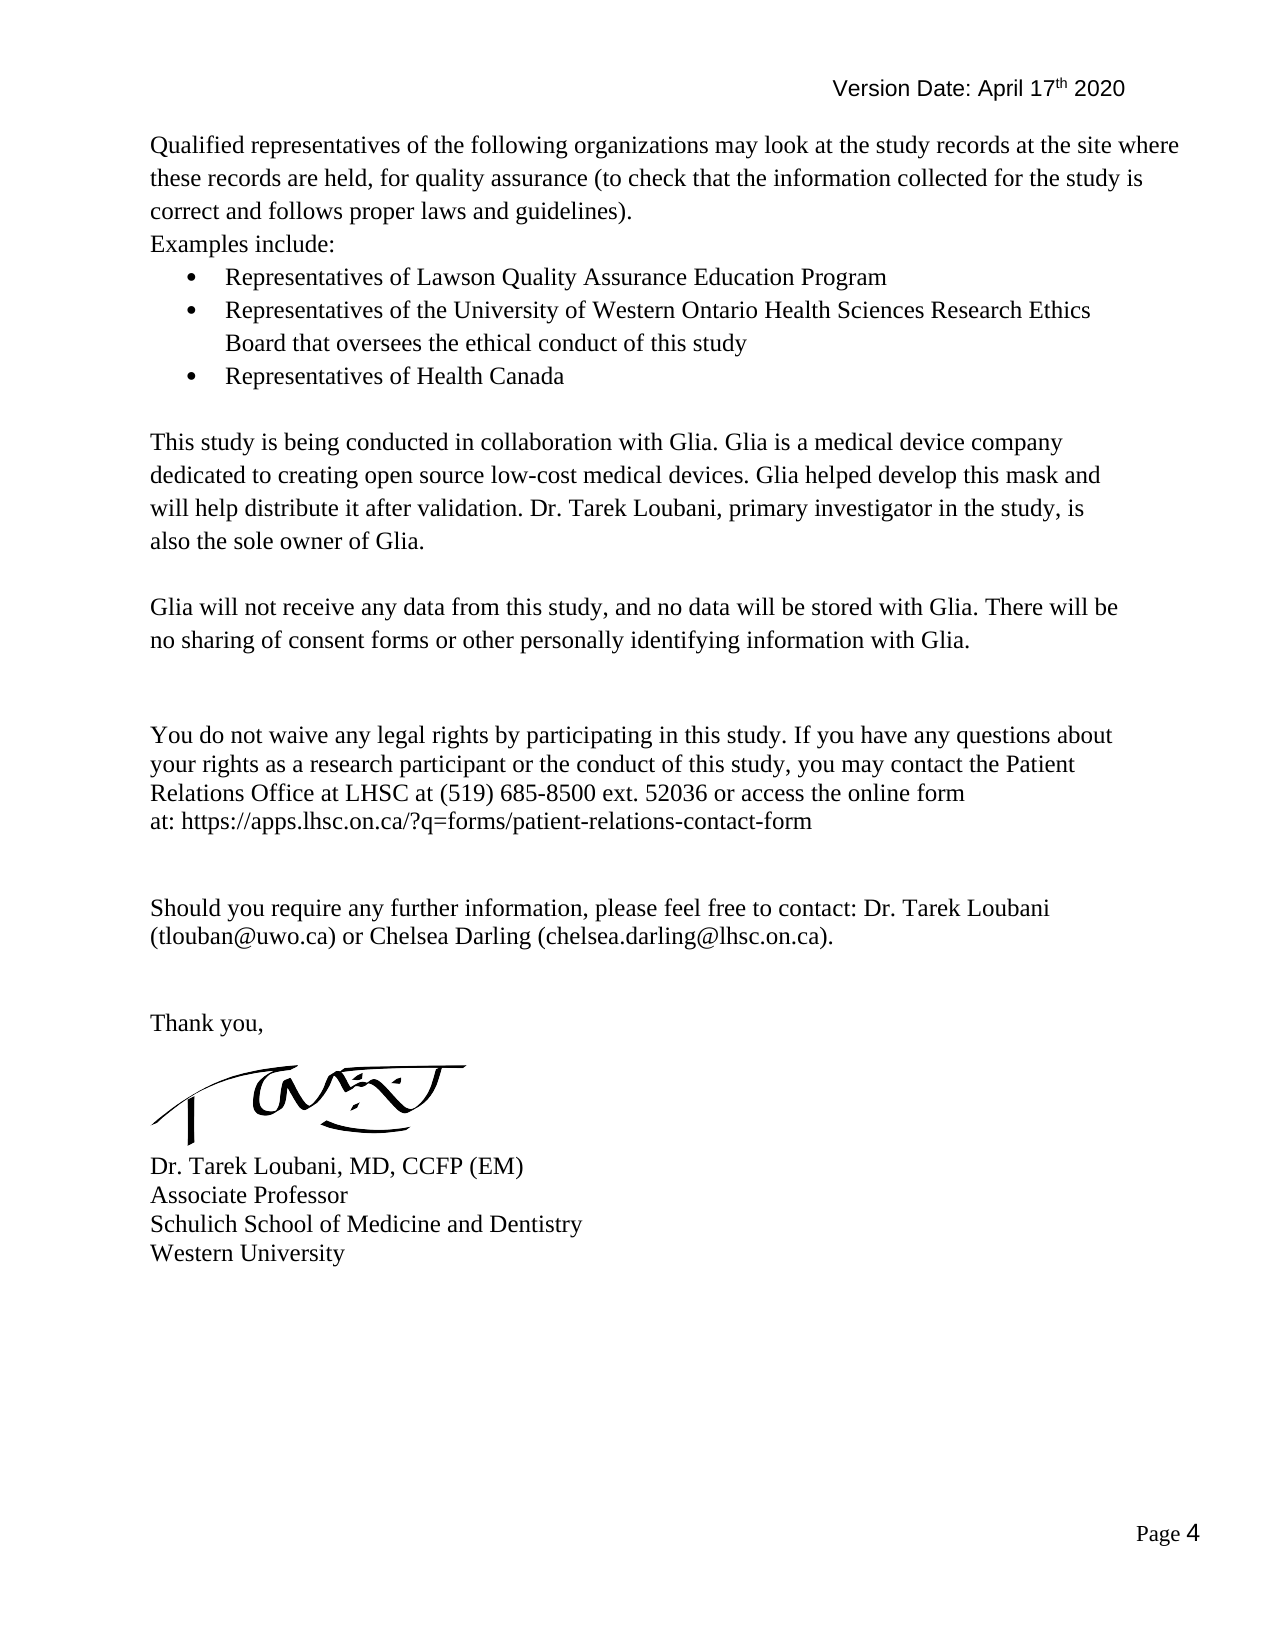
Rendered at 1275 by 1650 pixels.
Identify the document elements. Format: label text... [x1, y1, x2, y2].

picture [150, 1065, 467, 1146]
text This study is being conducted in collaboration with Glia. Glia is a medical device company dedicated to creating open source low-cost medical devices. Glia helped develop this mask and will help distribute it after validation. Dr. Tarek Loubani, primary investigator in the study, is also the sole owner of Glia. [150, 427, 1125, 555]
text Dr. Tarek Loubani, MD, CCFP (EM) [150, 1151, 1200, 1180]
text Examples include: [150, 229, 1200, 258]
list Representatives of Lawson Quality Assurance Education Program [187, 262, 1125, 291]
text Qualified representatives of the following organizations may look at the study records at the site where these records are held, for quality assurance (to check that the information collected for the study is correct and follows proper laws and guidelines). [150, 130, 1200, 225]
text Associate Professor [150, 1180, 1200, 1209]
text Western University [150, 1238, 1200, 1266]
text Should you require any further information, please feel free to contact: Dr. Tarek Loubani (tlouban@uwo.ca) or Chelsea Darling (chelsea.darling@lhsc.on.ca). [150, 893, 1200, 950]
text You do not waive any legal rights by participating in this study. If you have any questions about your rights as a research participant or the conduct of this study, you may contact the Patient Relations Office at LHSC at (519) 685-8500 ext. 52036 or access the online form at: https://apps.lhsc.on.ca/?q=forms/patient-relations-contact-form [150, 720, 1125, 835]
text Schulich School of Medicine and Dentistry [150, 1209, 1200, 1238]
list Representatives of Health Canada [187, 361, 1125, 390]
list Representatives of the University of Western Ontario Health Sciences Research Ethics Board that oversees the ethical conduct of this study [187, 295, 1125, 357]
text Thank you, [150, 1008, 1200, 1036]
text Glia will not receive any data from this study, and no data will be stored with Glia. There will be no sharing of consent forms or other personally identifying information with Glia. [150, 592, 1125, 654]
